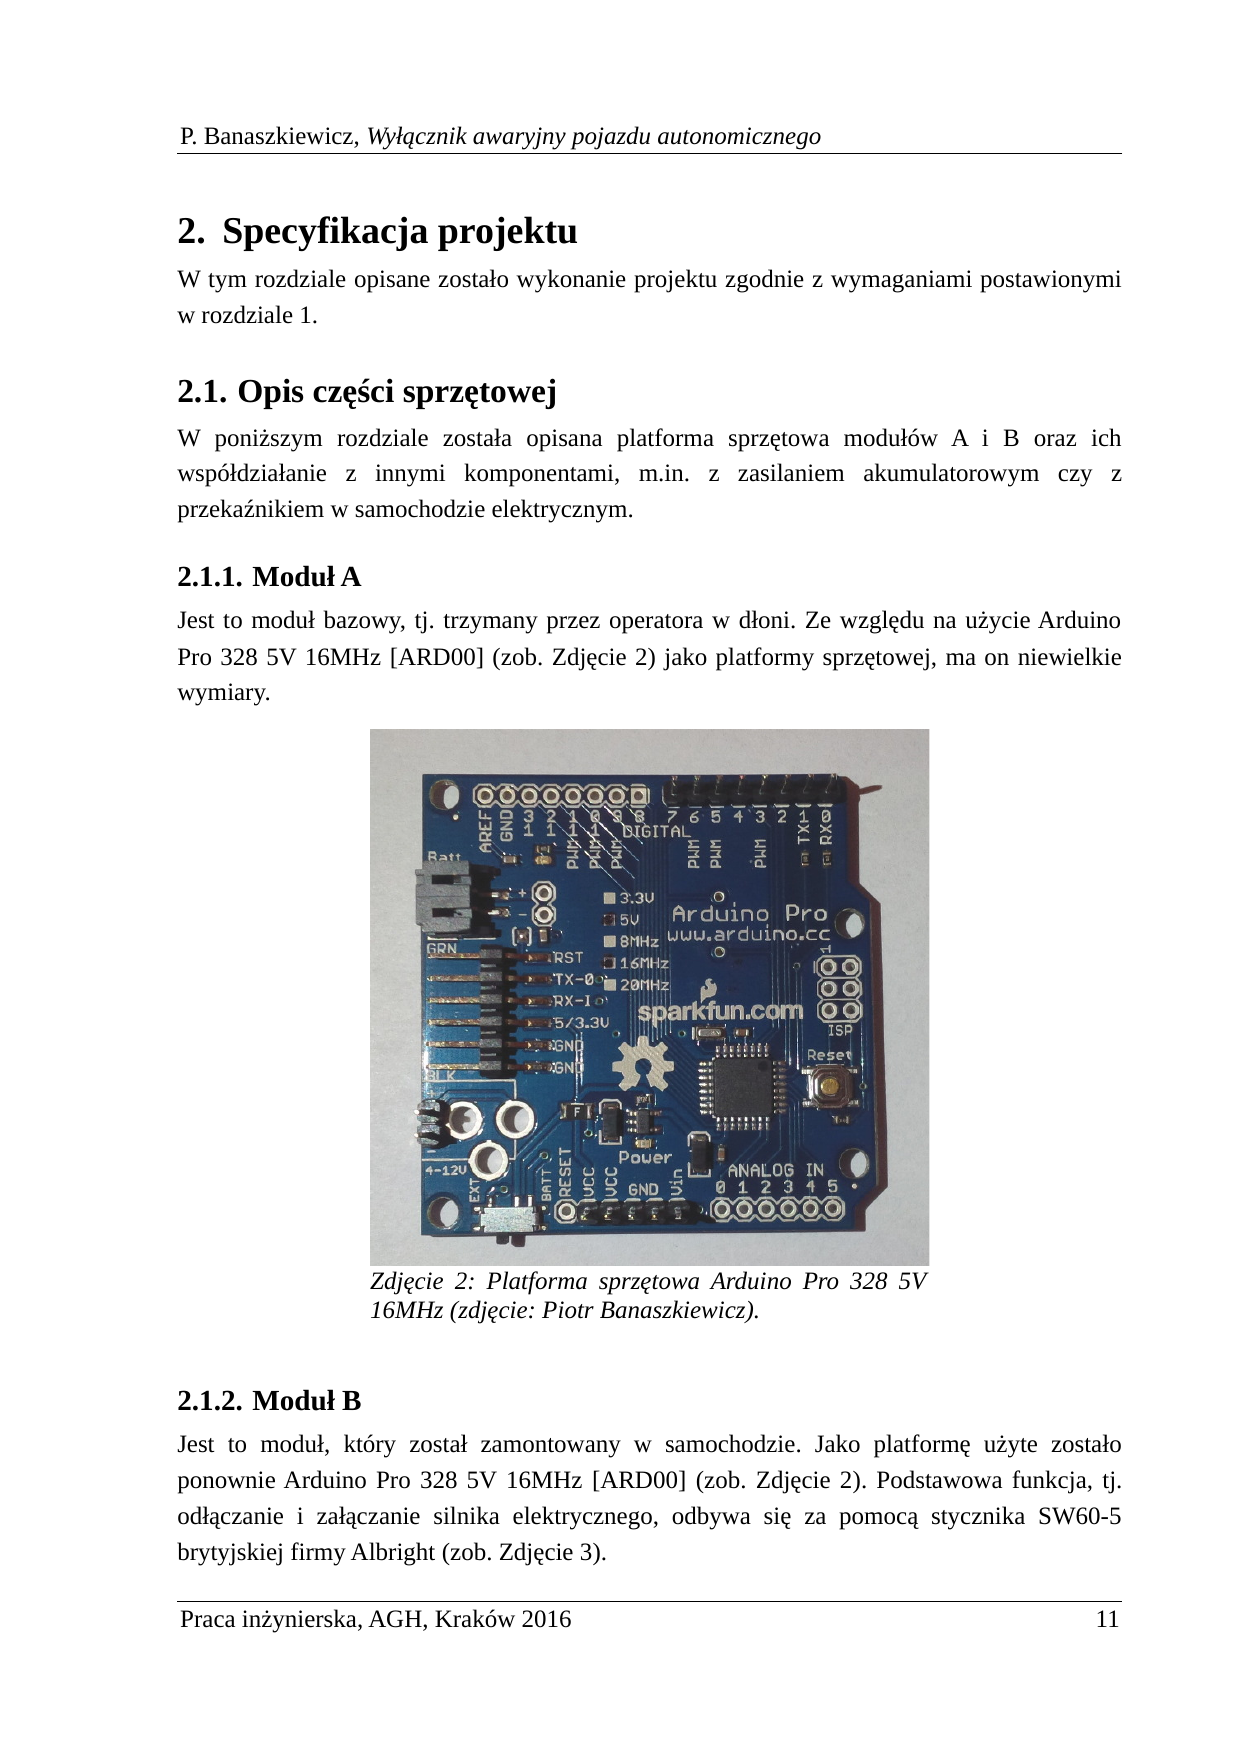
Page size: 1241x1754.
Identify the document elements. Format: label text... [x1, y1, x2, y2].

text [370, 717, 929, 729]
subtitle Moduł A [177, 559, 1122, 593]
text Jest to moduł bazowy, tj. trzymany przez operatora w dłoni. Ze względu na użycie Arduino Pro 328 5V 16MHz [ARD00] (zob. Zdjęcie 2) jako platformy sprzętowej, ma on niewielkie wymiary. [177, 606, 1122, 706]
subtitle Opis części sprzętowej [177, 371, 1122, 410]
text W poniższym rozdziale została opisana platforma sprzętowa modułów A i B oraz ich współdziałanie z innymi komponentami, m.in. z zasilaniem akumulatorowym czy z przekaźnikiem w samochodzie elektrycznym. [177, 423, 1122, 523]
picture [370, 729, 930, 1266]
text Jest to moduł, który został zamontowany w samochodzie. Jako platformę użyte zostało ponownie Arduino Pro 328 5V 16MHz [ARD00] (zob. Zdjęcie 2). Podstawowa funkcja, tj. odłączanie i załączanie silnika elektrycznego, odbywa się za pomocą stycznika SW60-5 brytyjskiej firmy Albright (zob. Zdjęcie 3). [177, 1429, 1122, 1566]
subtitle Specyfikacja projektu [177, 208, 1122, 252]
subtitle Moduł B [177, 1266, 1122, 1417]
text W tym rozdziale opisane zostało wykonanie projektu zgodnie z wymaganiami postawionymi w rozdziale 1. [177, 264, 1122, 329]
text Zdjęcie 2: Platforma sprzętowa Arduino Pro 328 5V 16MHz (zdjęcie: Piotr Banaszkiewicz). [370, 1266, 929, 1323]
